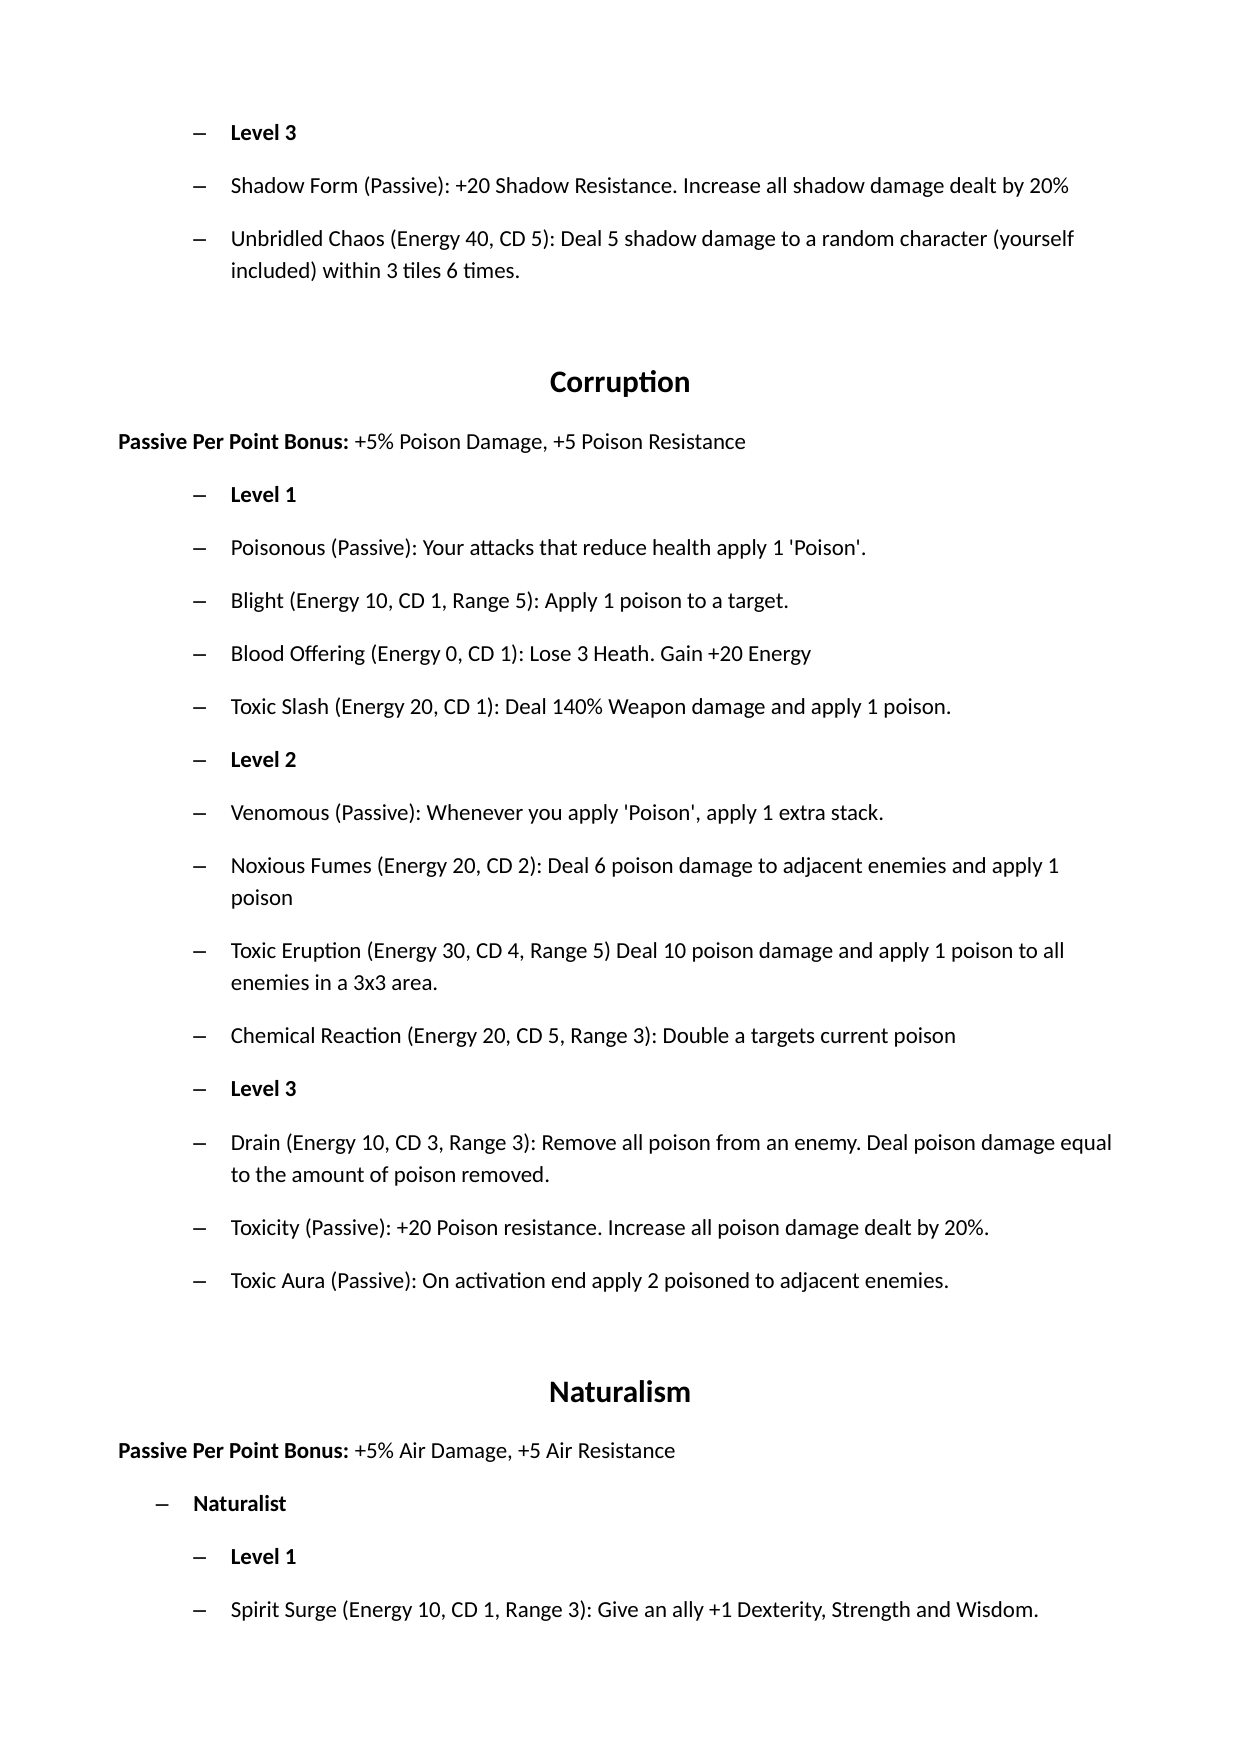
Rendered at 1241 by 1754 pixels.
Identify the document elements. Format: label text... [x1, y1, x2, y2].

list Level 1 [193, 1542, 1122, 1571]
list Toxic Eruption (Energy 30, CD 4, Range 5) Deal 10 poison damage and apply 1 poison to all enemies in a 3x3 area. [193, 936, 1122, 997]
list Unbridled Chaos (Energy 40, CD 5): Deal 5 shadow damage to a random character (yourself included) within 3 tiles 6 times. [193, 224, 1122, 284]
list Spirit Surge (Energy 10, CD 1, Range 3): Give an ally +1 Dexterity, Strength and Wisdom. [193, 1596, 1122, 1623]
text Corruption [118, 362, 1122, 401]
list Blood Offering (Energy 0, CD 1): Lose 3 Heath. Gain +20 Energy [193, 639, 1122, 667]
list Toxic Slash (Energy 20, CD 1): Deal 140% Weapon damage and apply 1 poison. [193, 692, 1122, 720]
list Toxic Aura (Passive): On activation end apply 2 poisoned to adjacent enemies. [193, 1266, 1122, 1294]
list Drain (Energy 10, CD 3, Range 3): Remove all poison from an enemy. Deal poison damage equal to the amount of poison removed. [193, 1128, 1122, 1188]
list Chemical Reaction (Energy 20, CD 5, Range 3): Double a targets current poison [193, 1022, 1122, 1049]
list Venomous (Passive): Whenever you apply 'Poison', apply 1 extra stack. [193, 798, 1122, 826]
list Shadow Form (Passive): +20 Shadow Resistance. Increase all shadow damage dealt by 20% [193, 171, 1122, 199]
list Blight (Energy 10, CD 1, Range 5): Apply 1 poison to a target. [193, 586, 1122, 614]
list Level 3 [193, 118, 1122, 146]
list Toxicity (Passive): +20 Poison resistance. Increase all poison damage dealt by 20%. [193, 1213, 1122, 1241]
text Naturalism [118, 1372, 1122, 1410]
list Noxious Fumes (Energy 20, CD 2): Deal 6 poison damage to adjacent enemies and apply 1 poison [193, 851, 1122, 911]
text Passive Per Point Bonus: +5% Poison Damage, +5 Poison Resistance [118, 427, 1122, 455]
list Level 1 [193, 480, 1122, 508]
list Naturalist [156, 1489, 1122, 1517]
list Poisonous (Passive): Your attacks that reduce health apply 1 'Poison'. [193, 533, 1122, 561]
text Passive Per Point Bonus: +5% Air Damage, +5 Air Resistance [118, 1436, 1122, 1464]
list Level 3 [193, 1074, 1122, 1103]
list Level 2 [193, 745, 1122, 773]
